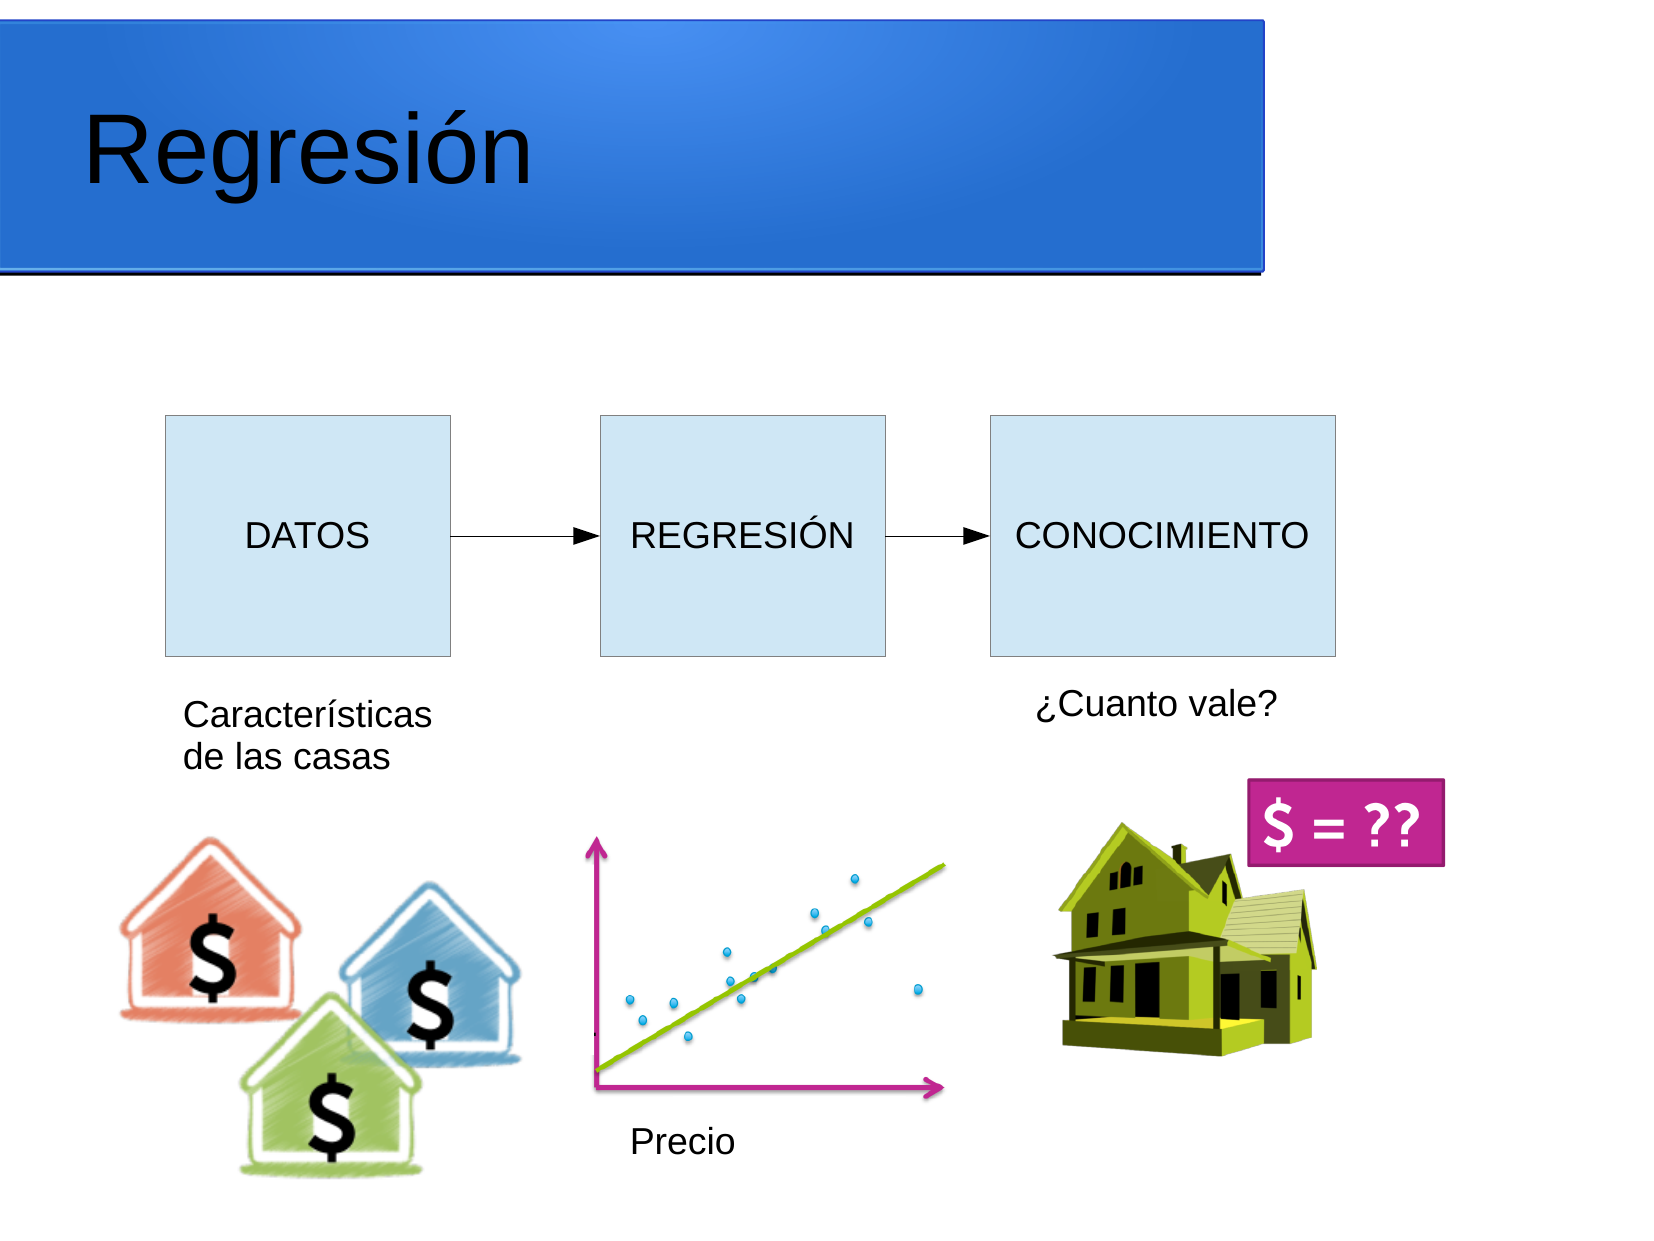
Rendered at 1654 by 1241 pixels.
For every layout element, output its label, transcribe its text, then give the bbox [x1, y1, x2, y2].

text_box Características de las casas [168, 685, 454, 785]
text_box REGRESIÓN [600, 415, 886, 657]
text_box ¿Cuanto vale? [1020, 675, 1561, 732]
text_box DATOS [165, 415, 451, 657]
text_box CONOCIMIENTO [990, 415, 1336, 657]
text_box Precio [615, 1112, 916, 1170]
picture [91, 829, 556, 1206]
picture [571, 821, 957, 1113]
picture [1050, 764, 1452, 1066]
title Regresión [82, 47, 1235, 252]
